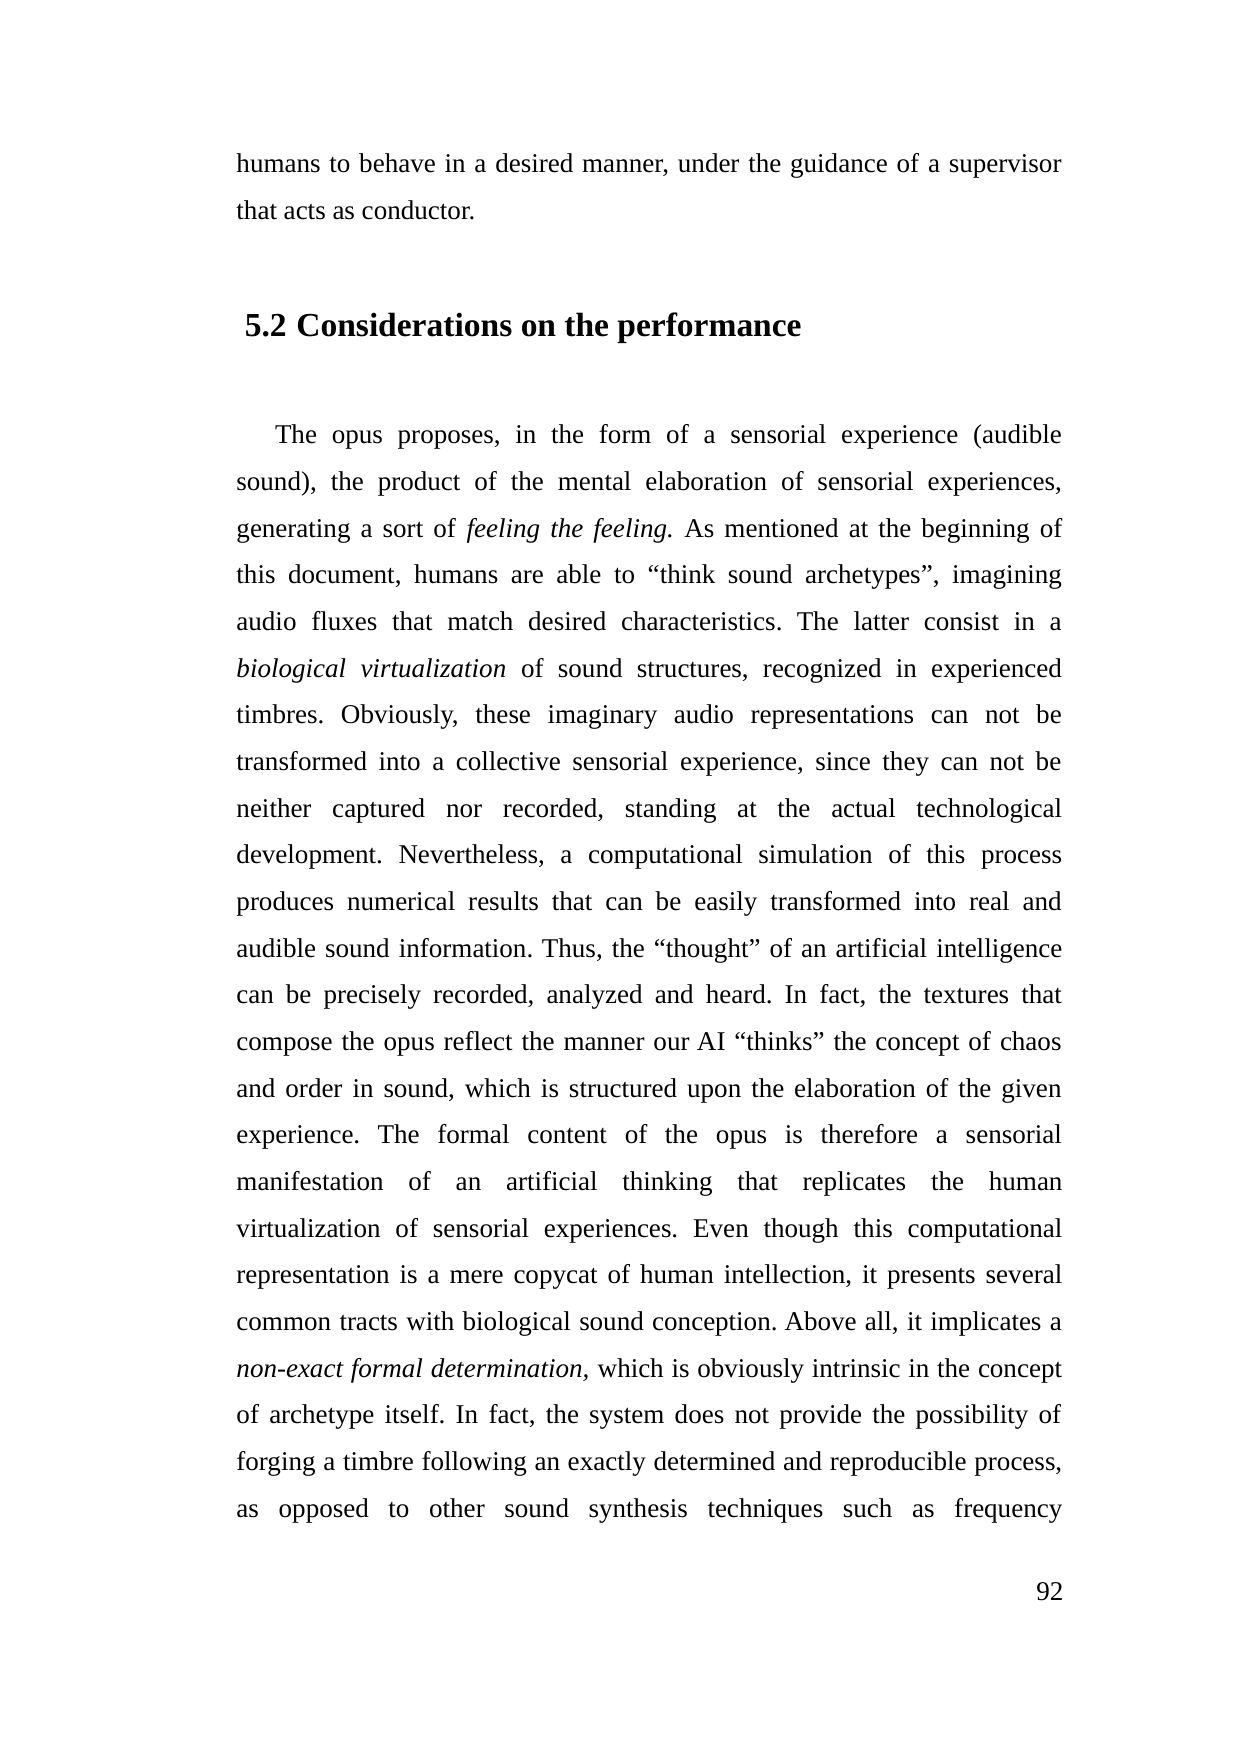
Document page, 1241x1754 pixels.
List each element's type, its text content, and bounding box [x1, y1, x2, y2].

text The opus proposes, in the form of a sensorial experience (audible sound), the product of the mental elaboration of sensorial experiences, generating a sort of feeling the feeling. As mentioned at the beginning of this document, humans are able to “think sound archetypes”, imagining audio fluxes that match desired characteristics. The latter consist in a biological virtualization of sound structures, recognized in experienced timbres. Obviously, these imaginary audio representations can not be transformed into a collective sensorial experience, since they can not be neither captured nor recorded, standing at the actual technological development. Nevertheless, a computational simulation of this process produces numerical results that can be easily transformed into real and audible sound information. Thus, the “thought” of an artificial intelligence can be precisely recorded, analyzed and heard. In fact, the textures that compose the opus reflect the manner our AI “thinks” the concept of chaos and order in sound, which is structured upon the elaboration of the given experience. The formal content of the opus is therefore a sensorial manifestation of an artificial thinking that replicates the human virtualization of sensorial experiences. Even though this computational representation is a mere copycat of human intellection, it presents several common tracts with biological sound conception. Above all, it implicates a non-exact formal determination, which is obviously intrinsic in the concept of archetype itself. In fact, the system does not provide the possibility of forging a timbre following an exactly determined and reproducible process, as opposed to other sound synthesis techniques such as frequency [236, 418, 1063, 1523]
subtitle Considerations on the performance [236, 305, 1063, 343]
text humans to behave in a desired manner, under the guidance of a supervisor that acts as conductor. [236, 148, 1063, 225]
